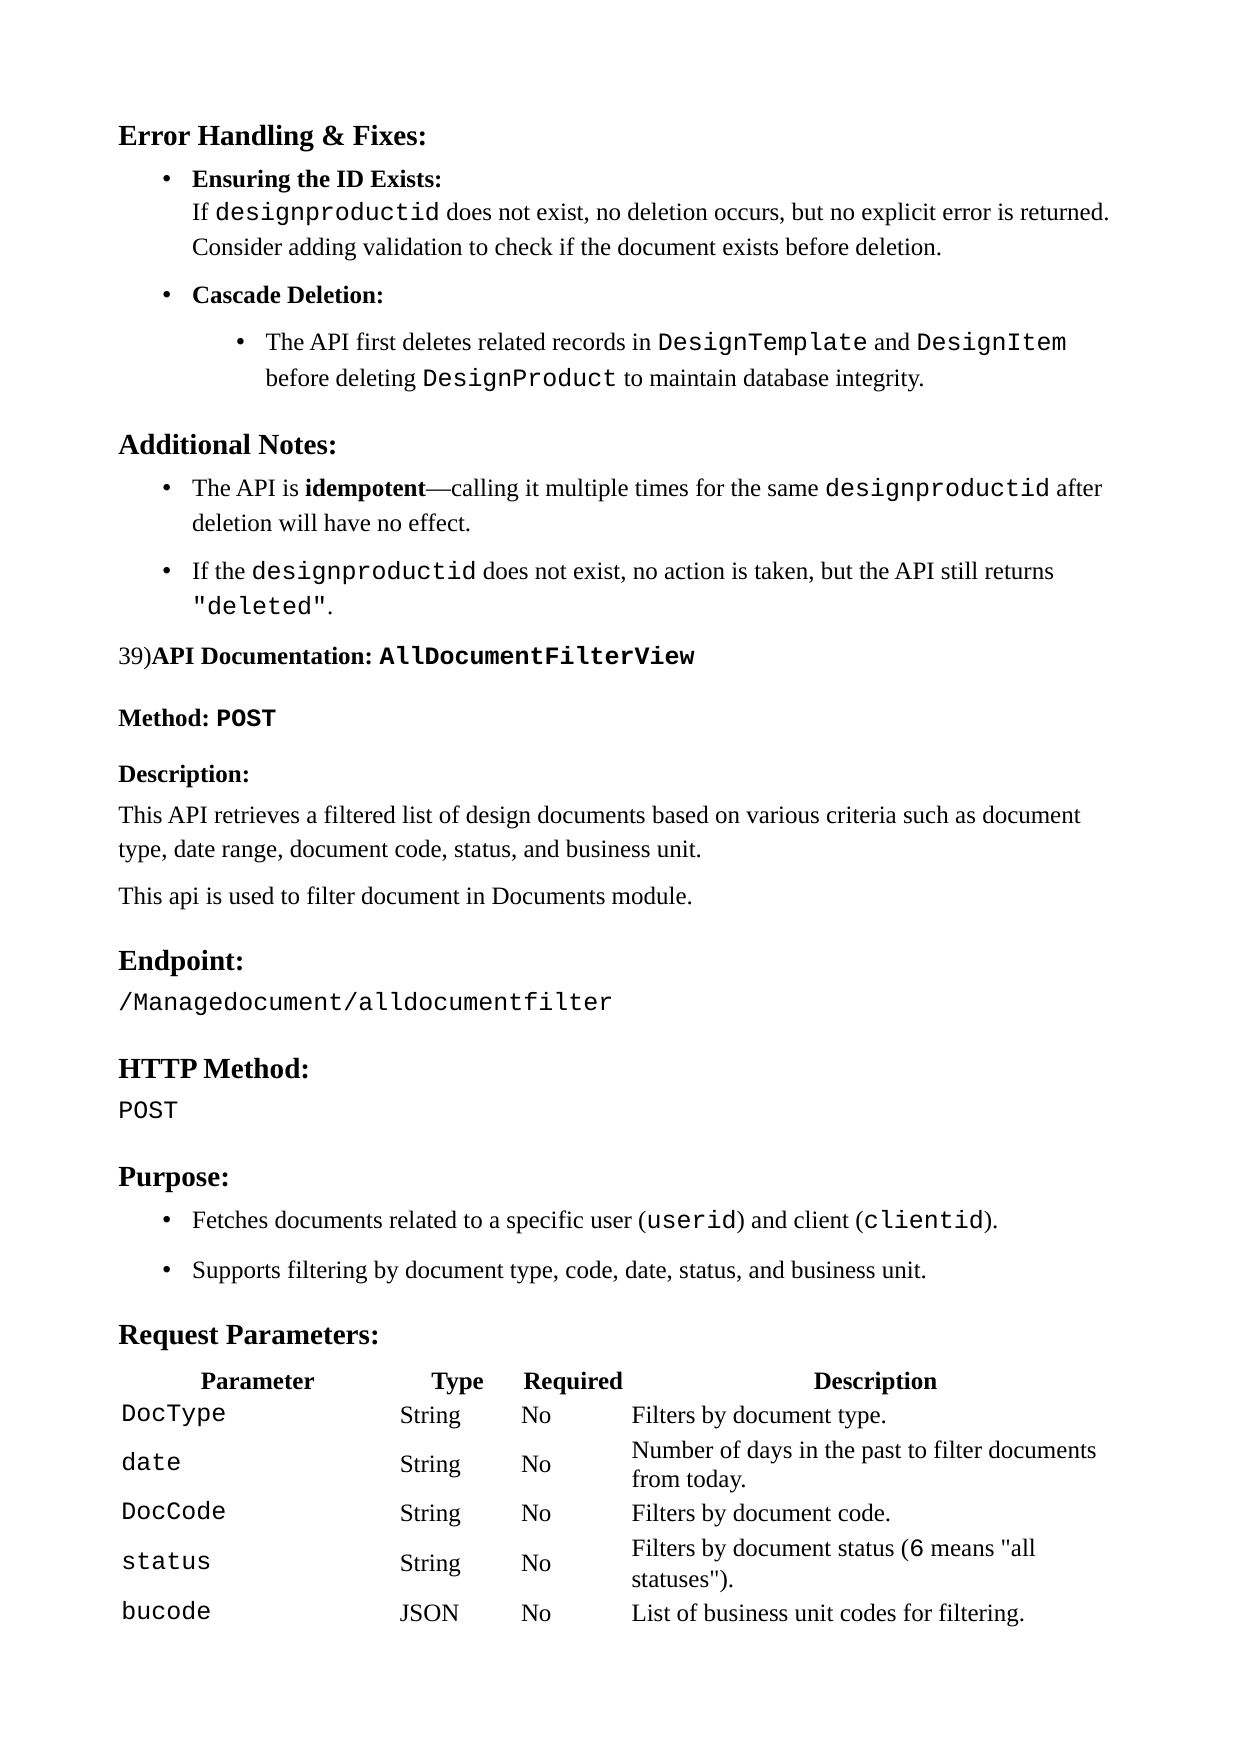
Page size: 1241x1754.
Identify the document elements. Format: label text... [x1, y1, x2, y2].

list The API is idempotent—calling it multiple times for the same designproductid after deletion will have no effect. [162, 473, 1122, 537]
list Fetches documents related to a specific user (userid) and client (clientid). [162, 1205, 1122, 1236]
table_header Parameter [118, 1363, 397, 1398]
table_cell No [518, 1398, 628, 1432]
table_cell No [518, 1530, 628, 1596]
text POST [118, 1097, 1122, 1126]
subtitle Purpose: [118, 1159, 1122, 1192]
table_cell No [518, 1432, 628, 1496]
table_header Type [397, 1363, 518, 1398]
table_cell Number of days in the past to filter documents from today. [629, 1432, 1122, 1496]
table_cell List of business unit codes for filtering. [629, 1596, 1122, 1630]
subtitle Method: POST [118, 703, 1122, 734]
subtitle Description: [118, 759, 1122, 788]
text 39)API Documentation: AllDocumentFilterView [118, 641, 1122, 672]
table_cell Filters by document type. [629, 1398, 1122, 1432]
list Supports filtering by document type, code, date, status, and business unit. [162, 1255, 1122, 1284]
table_cell date [118, 1432, 397, 1496]
table_cell String [397, 1398, 518, 1432]
table_cell Filters by document code. [629, 1496, 1122, 1530]
table_cell String [397, 1496, 518, 1530]
table_cell JSON [397, 1596, 518, 1630]
table_cell DocType [118, 1398, 397, 1432]
subtitle Endpoint: [118, 943, 1122, 977]
table_header Required [518, 1363, 628, 1398]
list Cascade Deletion: [162, 280, 1122, 309]
table_header Description [629, 1363, 1122, 1398]
list The API first deletes related records in DesignTemplate and DesignItem before deleting DesignProduct to maintain database integrity. [236, 327, 1122, 393]
subtitle Request Parameters: [118, 1317, 1122, 1351]
table_cell DocCode [118, 1496, 397, 1530]
table_cell String [397, 1530, 518, 1596]
table_cell Filters by document status (6 means "all statuses"). [629, 1530, 1122, 1596]
list If the designproductid does not exist, no action is taken, but the API still returns "deleted". [162, 556, 1122, 622]
subtitle HTTP Method: [118, 1051, 1122, 1085]
table_cell status [118, 1530, 397, 1596]
table_cell bucode [118, 1596, 397, 1630]
subtitle Error Handling & Fixes: [118, 118, 1122, 152]
text /Managedocument/alldocumentfilter [118, 989, 1122, 1018]
text This api is used to filter document in Documents module. [118, 881, 1122, 910]
table_cell No [518, 1596, 628, 1630]
list Ensuring the ID Exists: If designproductid does not exist, no deletion occurs, but no explicit error is returned. Consider adding validation to check if the document exists before deletion. [162, 164, 1122, 261]
table_cell String [397, 1432, 518, 1496]
text This API retrieves a filtered list of design documents based on various criteria such as document type, date range, document code, status, and business unit. [118, 801, 1122, 862]
table_cell No [518, 1496, 628, 1530]
subtitle Additional Notes: [118, 427, 1122, 461]
